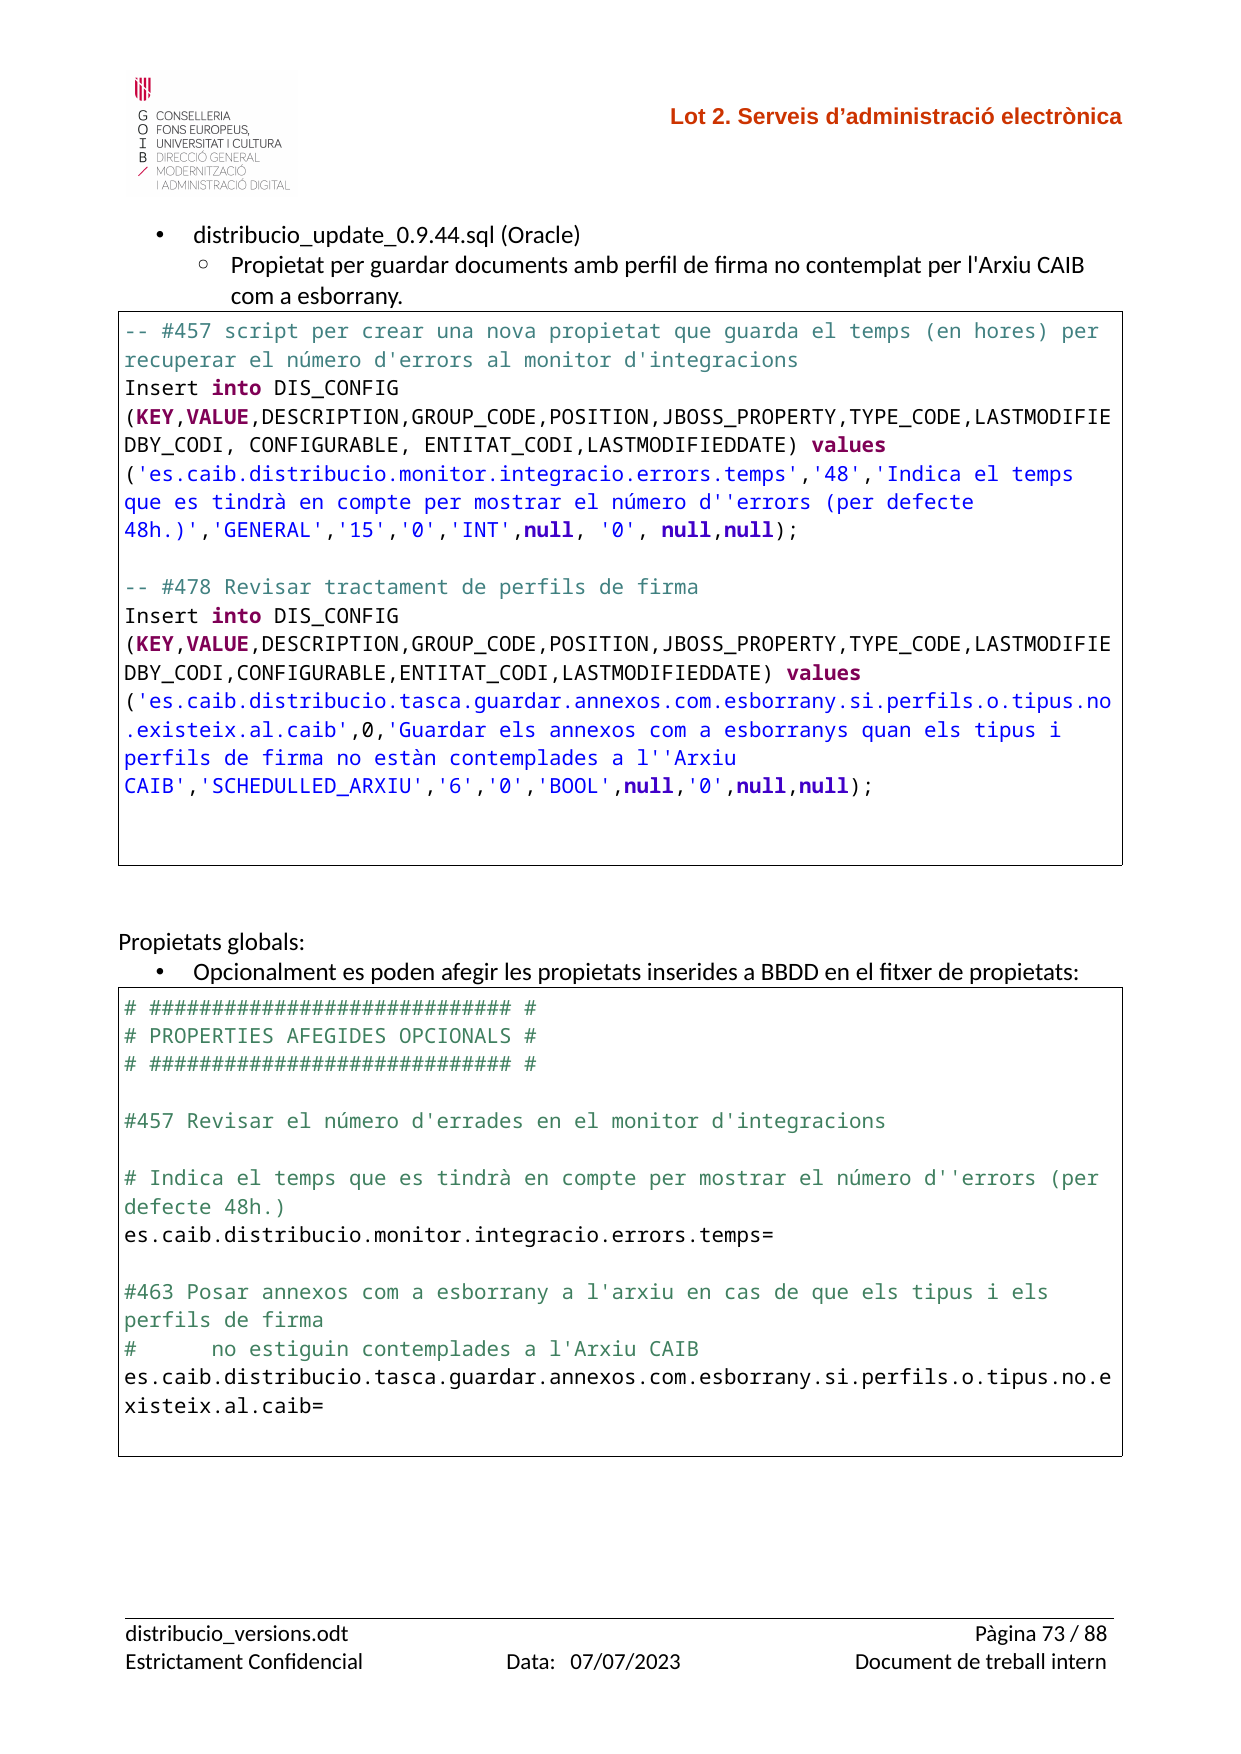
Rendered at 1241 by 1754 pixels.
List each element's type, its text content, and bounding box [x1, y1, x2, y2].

table_header -- #457 script per crear una nova propietat que guarda el temps (en hores) per recuperar el número d'errors al monitor d'integracions Insert into DIS_CONFIG (KEY,VALUE,DESCRIPTION,GROUP_CODE,POSITION,JBOSS_PROPERTY,TYPE_CODE,LASTMODIFIEDBY_CODI, CONFIGURABLE, ENTITAT_CODI,LASTMODIFIEDDATE) values ('es.caib.distribucio.monitor.integracio.errors.temps','48','Indica el temps que es tindrà en compte per mostrar el número d''errors (per defecte 48h.)','GENERAL','15','0','INT',null, '0', null,null); -- #478 Revisar tractament de perfils de firma Insert into DIS_CONFIG (KEY,VALUE,DESCRIPTION,GROUP_CODE,POSITION,JBOSS_PROPERTY,TYPE_CODE,LASTMODIFIEDBY_CODI,CONFIGURABLE,ENTITAT_CODI,LASTMODIFIEDDATE) values ('es.caib.distribucio.tasca.guardar.annexos.com.esborrany.si.perfils.o.tipus.no.existeix.al.caib',0,'Guardar els annexos com a esborranys quan els tipus i perfils de firma no estàn contemplades a l''Arxiu CAIB','SCHEDULLED_ARXIU','6','0','BOOL',null,'0',null,null); [119, 312, 1122, 865]
list Propietat per guardar documents amb perfil de firma no contemplat per l'Arxiu CAIB com a esborrany. [193, 250, 1122, 311]
picture [126, 70, 299, 197]
table_header # ############################# # # PROPERTIES AFEGIDES OPCIONALS # # ############################# # #457 Revisar el número d'errades en el monitor d'integracions # Indica el temps que es tindrà en compte per mostrar el número d''errors (per defecte 48h.) es.caib.distribucio.monitor.integracio.errors.temps= #463 Posar annexos com a esborrany a l'arxiu en cas de que els tipus i els perfils de firma # no estiguin contemplades a l'Arxiu CAIB es.caib.distribucio.tasca.guardar.annexos.com.esborrany.si.perfils.o.tipus.no.existeix.al.caib= [119, 988, 1122, 1456]
list distribucio_update_0.9.44.sql (Oracle) [156, 219, 1122, 250]
list Opcionalment es poden afegir les propietats inserides a BBDD en el fitxer de propietats: [156, 956, 1122, 987]
text Propietats globals: [118, 926, 1122, 956]
